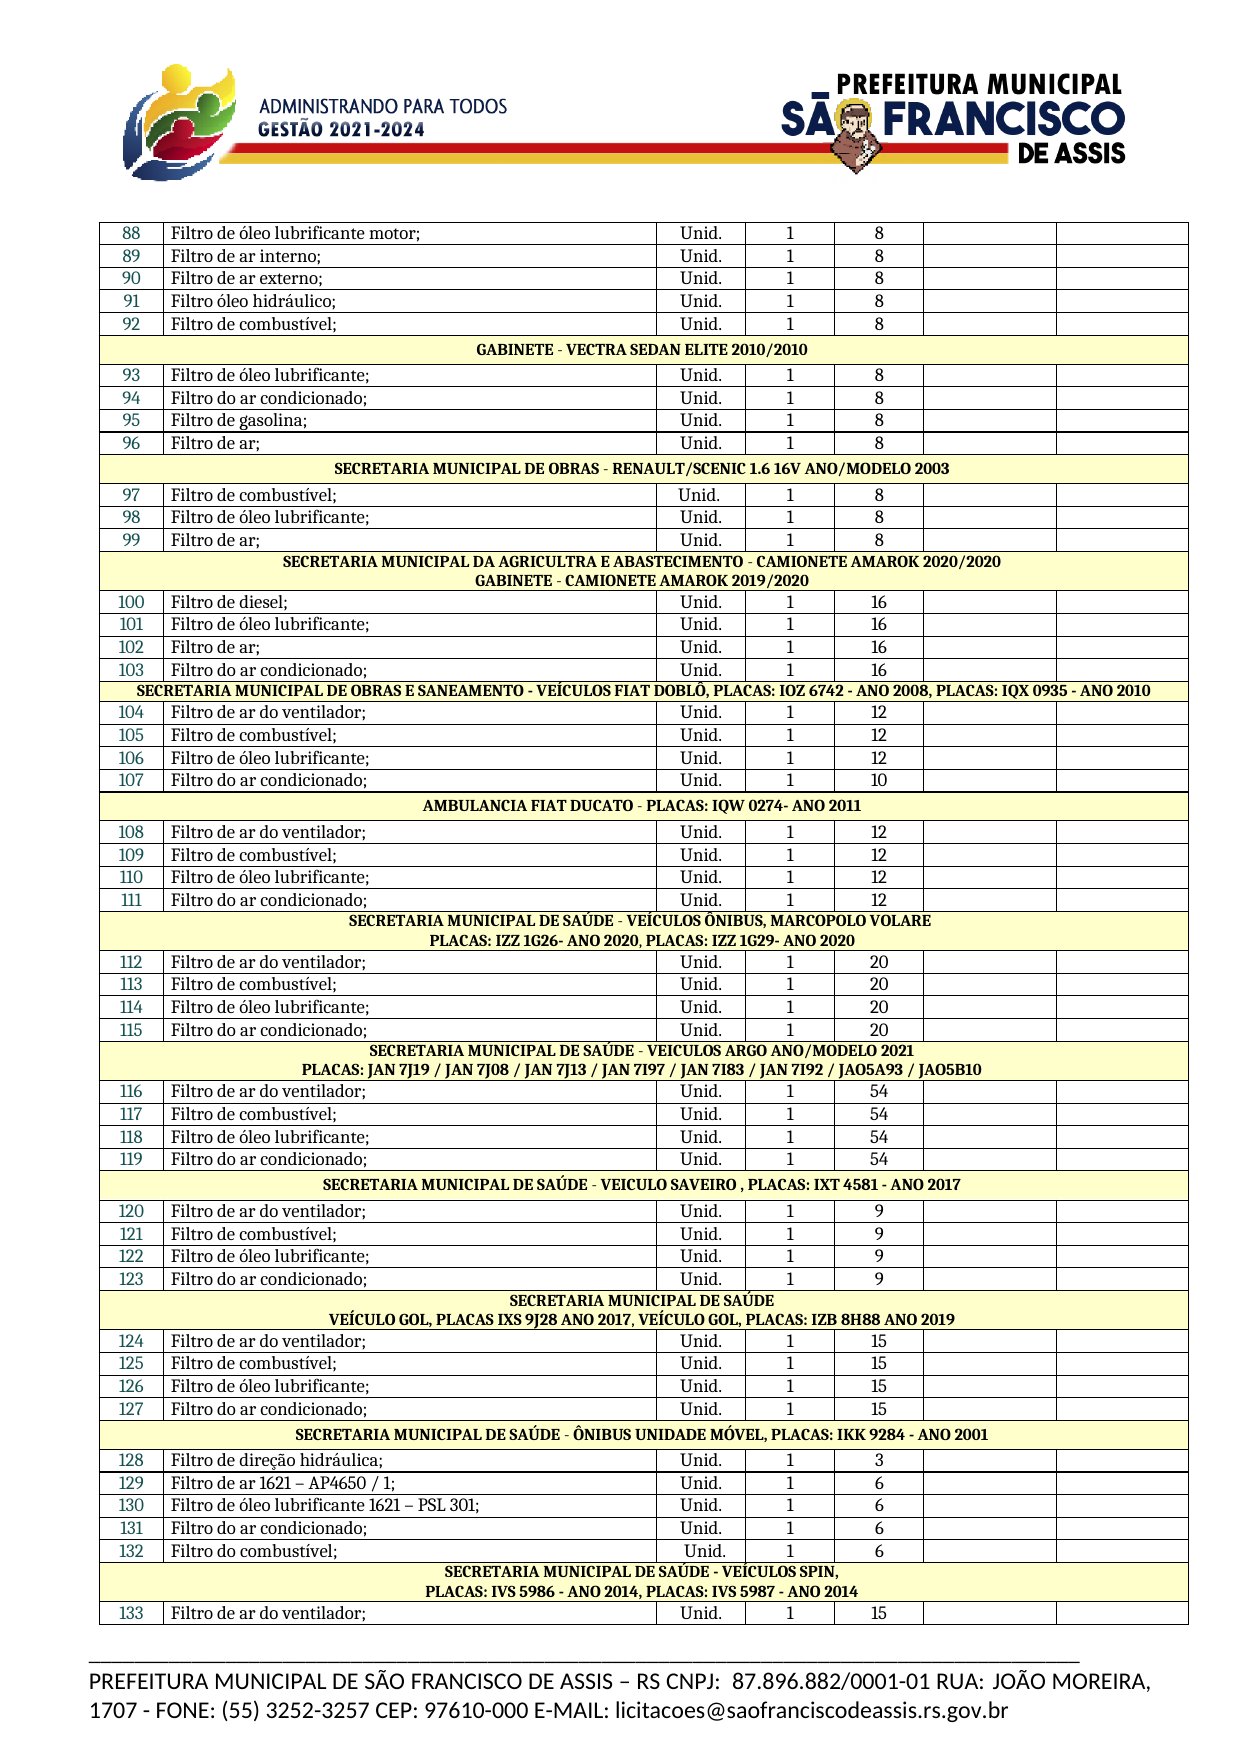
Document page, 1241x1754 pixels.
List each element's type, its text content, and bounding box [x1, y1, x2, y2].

table_cell 1 [746, 313, 834, 334]
table_cell [924, 1353, 1056, 1374]
table_cell [1057, 821, 1188, 843]
table_cell 120 [100, 1201, 163, 1222]
table_cell 133 [100, 1602, 163, 1624]
table_cell 1 [746, 747, 834, 769]
table_cell Filtro de combustível; [164, 974, 656, 995]
table_cell Unid. [657, 1081, 745, 1103]
table_cell [1057, 1104, 1188, 1125]
table_cell Unid. [657, 974, 745, 995]
table_cell 6 [835, 1473, 923, 1494]
table_cell [1057, 1602, 1188, 1624]
table_cell 116 [100, 1081, 163, 1103]
table_cell [924, 507, 1056, 528]
table_cell [924, 867, 1056, 888]
table_cell [924, 1473, 1056, 1494]
table_cell 10 [835, 770, 923, 791]
table_cell [94, 1517, 99, 1539]
table_cell 127 [100, 1398, 163, 1420]
table_cell Unid. [657, 387, 745, 409]
table_cell Unid. [657, 637, 745, 658]
table_cell Unid. [657, 1518, 745, 1539]
table_cell [1057, 290, 1188, 312]
table_cell Filtro de óleo lubrificante; [164, 1246, 656, 1267]
table_cell SECRETARIA MUNICIPAL DE SAÚDE - VEICULOS ARGO ANO/MODELO 2021 PLACAS: JAN 7J19 / JAN 7J08 / JAN 7J13 / JAN 7I97 / JAN 7I83 / JAN 7I92 / JAO5A93 / JAO5B10 [100, 1042, 1188, 1080]
table_cell 1 [746, 1223, 834, 1245]
table_cell [94, 1125, 99, 1148]
table_cell Filtro de ar do ventilador; [164, 951, 656, 973]
table_cell SECRETARIA MUNICIPAL DE OBRAS - RENAULT/SCENIC 1.6 16V ANO/MODELO 2003 [100, 455, 1188, 483]
table_cell [94, 454, 99, 483]
table_cell [1057, 1223, 1188, 1245]
table_cell 93 [100, 365, 163, 386]
table_cell 112 [100, 951, 163, 973]
table_cell 1 [746, 591, 834, 613]
table_cell Filtro de ar do ventilador; [164, 1602, 656, 1624]
table_cell Filtro de óleo lubrificante; [164, 747, 656, 769]
table_cell [924, 1268, 1056, 1290]
table_cell Filtro de óleo lubrificante; [164, 1376, 656, 1397]
table_cell [924, 268, 1056, 289]
table_cell Unid. [657, 507, 745, 528]
table_cell 1 [746, 1398, 834, 1420]
table_cell 9 [835, 1201, 923, 1222]
table_cell 115 [100, 1019, 163, 1041]
table_cell 15 [835, 1602, 923, 1624]
table_cell Filtro de ar externo; [164, 268, 656, 289]
table_cell [94, 506, 99, 528]
table_cell 1 [746, 1450, 834, 1471]
table_cell SECRETARIA MUNICIPAL DE SAÚDE - ÔNIBUS UNIDADE MÓVEL, PLACAS: IKK 9284 - ANO 2001 [100, 1421, 1188, 1449]
table_cell 12 [835, 844, 923, 866]
table_cell 102 [100, 637, 163, 658]
table_cell Unid. [657, 1268, 745, 1290]
table_cell 114 [100, 996, 163, 1018]
table_cell 117 [100, 1104, 163, 1125]
table_cell Filtro de combustível; [164, 1104, 656, 1125]
table_cell [1057, 637, 1188, 658]
table_cell [924, 1540, 1056, 1562]
table_cell [924, 365, 1056, 386]
table_cell [94, 1420, 99, 1449]
table_cell 1 [746, 614, 834, 636]
table_cell Unid. [657, 223, 745, 244]
table_cell 103 [100, 659, 163, 681]
table_cell [94, 1170, 99, 1199]
table_cell 54 [835, 1081, 923, 1103]
table_cell Unid. [657, 433, 745, 454]
table_cell Unid. [657, 702, 745, 723]
table_cell 8 [835, 410, 923, 431]
table_cell 123 [100, 1268, 163, 1290]
table_cell [94, 769, 99, 791]
table_cell Unid. [657, 725, 745, 746]
table_cell Filtro de combustível; [164, 844, 656, 866]
table_cell 130 [100, 1495, 163, 1517]
table_cell Unid. [657, 1201, 745, 1222]
table_cell 1 [746, 637, 834, 658]
table_cell Unid. [657, 770, 745, 791]
table_cell 1 [746, 844, 834, 866]
table_cell [1057, 1126, 1188, 1148]
table_cell [94, 312, 99, 334]
table_cell [94, 701, 99, 723]
table_cell 8 [835, 268, 923, 289]
table_cell 1 [746, 821, 834, 843]
table_cell [94, 1267, 99, 1290]
table_cell Unid. [657, 591, 745, 613]
table_cell Filtro óleo hidráulico; [164, 290, 656, 312]
table_cell Unid. [657, 1450, 745, 1471]
table_cell [924, 637, 1056, 658]
table_cell Unid. [657, 1376, 745, 1397]
table_cell [94, 289, 99, 312]
table_cell [924, 1081, 1056, 1103]
table_cell [1057, 507, 1188, 528]
table_cell SECRETARIA MUNICIPAL DE OBRAS E SANEAMENTO - VEÍCULOS FIAT DOBLÔ, PLACAS: IOZ 6742 - ANO 2008, PLACAS: IQX 0935 - ANO 2010 [100, 682, 1188, 701]
table_cell [94, 551, 99, 590]
table_cell [924, 410, 1056, 431]
table_cell 1 [746, 387, 834, 409]
table_cell 107 [100, 770, 163, 791]
table_cell Filtro de diesel; [164, 591, 656, 613]
table_cell Filtro de combustível; [164, 313, 656, 334]
table_cell [1057, 268, 1188, 289]
table_cell [1057, 747, 1188, 769]
table_cell Filtro de ar do ventilador; [164, 821, 656, 843]
table_cell [1057, 1330, 1188, 1352]
table_cell 1 [746, 951, 834, 973]
table_cell Filtro de óleo lubrificante; [164, 996, 656, 1018]
table_cell Filtro de ar do ventilador; [164, 1201, 656, 1222]
table_cell 126 [100, 1376, 163, 1397]
table_cell 110 [100, 867, 163, 888]
table_cell Unid. [657, 1223, 745, 1245]
table_cell [94, 386, 99, 409]
table_cell [1057, 614, 1188, 636]
table_cell Unid. [657, 290, 745, 312]
table_cell 121 [100, 1223, 163, 1245]
table_cell [924, 659, 1056, 681]
table_cell 8 [835, 245, 923, 267]
table_cell [94, 335, 99, 364]
table_cell [94, 1352, 99, 1374]
table_cell [924, 821, 1056, 843]
table_cell [1057, 410, 1188, 431]
table_cell 1 [746, 1104, 834, 1125]
table_cell SECRETARIA MUNICIPAL DE SAÚDE - VEICULO SAVEIRO , PLACAS: IXT 4581 - ANO 2017 [100, 1171, 1188, 1199]
table_cell 92 [100, 313, 163, 334]
table_cell 1 [746, 702, 834, 723]
table_cell Filtro de óleo lubrificante; [164, 614, 656, 636]
table_cell [94, 820, 99, 843]
table_cell [1057, 1268, 1188, 1290]
table_cell [94, 791, 99, 820]
table_cell 8 [835, 433, 923, 454]
table_cell 1 [746, 659, 834, 681]
table_cell [924, 1602, 1056, 1624]
table_cell [924, 223, 1056, 244]
table_cell [924, 1495, 1056, 1517]
table_cell [1057, 844, 1188, 866]
table_cell [1057, 1518, 1188, 1539]
table_cell [94, 995, 99, 1018]
table_cell 12 [835, 867, 923, 888]
table_cell [1057, 1450, 1188, 1471]
table_cell [924, 1223, 1056, 1245]
table_cell [924, 290, 1056, 312]
table_cell Filtro do ar condicionado; [164, 1019, 656, 1041]
table_cell [94, 911, 99, 950]
table_cell 1 [746, 1268, 834, 1290]
table_cell [94, 1080, 99, 1103]
table_cell Filtro de direção hidráulica; [164, 1450, 656, 1471]
table_cell [94, 431, 99, 454]
table_cell 1 [746, 1081, 834, 1103]
table_cell 1 [746, 889, 834, 911]
table_cell 8 [835, 507, 923, 528]
table_cell Unid. [657, 1353, 745, 1374]
table_cell 15 [835, 1398, 923, 1420]
table_cell Unid. [657, 313, 745, 334]
table_cell [1057, 702, 1188, 723]
table_cell 1 [746, 725, 834, 746]
table_cell 1 [746, 974, 834, 995]
table_cell Filtro do ar condicionado; [164, 1398, 656, 1420]
table_cell [924, 1201, 1056, 1222]
table_cell SECRETARIA MUNICIPAL DA AGRICULTRA E ABASTECIMENTO - CAMIONETE AMAROK 2020/2020 GABINETE - CAMIONETE AMAROK 2019/2020 [100, 552, 1188, 590]
table_cell 6 [835, 1518, 923, 1539]
table_cell 113 [100, 974, 163, 995]
table_cell 1 [746, 529, 834, 551]
table_cell 101 [100, 614, 163, 636]
table_cell 108 [100, 821, 163, 843]
table_cell Unid. [657, 268, 745, 289]
table_cell Unid. [657, 1495, 745, 1517]
table_cell Filtro de combustível; [164, 1223, 656, 1245]
table_cell [924, 245, 1056, 267]
table_cell 118 [100, 1126, 163, 1148]
table_cell Unid. [657, 1398, 745, 1420]
table_cell [924, 747, 1056, 769]
table_cell 95 [100, 410, 163, 431]
table_cell Unid. [657, 1540, 745, 1562]
table_cell 8 [835, 223, 923, 244]
table_cell Filtro de ar interno; [164, 245, 656, 267]
table_cell [1057, 387, 1188, 409]
table_cell [94, 724, 99, 746]
table_cell Unid. [657, 365, 745, 386]
table_cell 8 [835, 529, 923, 551]
table_cell [1057, 313, 1188, 334]
table_cell [1057, 484, 1188, 506]
table_cell [924, 1126, 1056, 1148]
table_cell [94, 528, 99, 551]
table_cell 12 [835, 821, 923, 843]
table_cell [924, 1019, 1056, 1041]
table_cell Unid. [657, 1019, 745, 1041]
table_cell Unid. [657, 1246, 745, 1267]
table_cell 6 [835, 1540, 923, 1562]
table_cell Unid. [657, 821, 745, 843]
table_cell Filtro de combustível; [164, 725, 656, 746]
table_cell 8 [835, 484, 923, 506]
table_cell [94, 613, 99, 636]
table_cell [924, 529, 1056, 551]
table_cell Unid. [657, 1602, 745, 1624]
table_cell 12 [835, 889, 923, 911]
table_cell 98 [100, 507, 163, 528]
table_cell 1 [746, 1246, 834, 1267]
table_cell [1057, 996, 1188, 1018]
table_cell 15 [835, 1353, 923, 1374]
table_cell Filtro de ar 1621 – AP4650 / 1; [164, 1473, 656, 1494]
table_cell 16 [835, 637, 923, 658]
table_cell Filtro do ar condicionado; [164, 1518, 656, 1539]
table_cell [924, 591, 1056, 613]
table_cell [94, 950, 99, 973]
table_cell [94, 658, 99, 681]
table_cell [94, 1148, 99, 1170]
table_cell [924, 433, 1056, 454]
table_cell Filtro do ar condicionado; [164, 1268, 656, 1290]
table_cell 54 [835, 1149, 923, 1170]
table_cell 89 [100, 245, 163, 267]
table_cell 1 [746, 867, 834, 888]
table_cell [94, 636, 99, 658]
table_cell 1 [746, 433, 834, 454]
table_cell [1057, 1019, 1188, 1041]
table_cell 90 [100, 268, 163, 289]
table_cell 105 [100, 725, 163, 746]
table_cell [94, 1562, 99, 1601]
table_cell 15 [835, 1330, 923, 1352]
table_cell Filtro de ar; [164, 637, 656, 658]
table_cell [94, 1601, 99, 1624]
table_cell [94, 1290, 99, 1329]
table_cell 1 [746, 770, 834, 791]
table_cell 3 [835, 1450, 923, 1471]
table_cell [924, 1149, 1056, 1170]
table_cell Filtro de ar; [164, 433, 656, 454]
table_cell Unid. [657, 1330, 745, 1352]
table_cell Unid. [657, 410, 745, 431]
table_cell [94, 1329, 99, 1352]
table_cell Filtro de ar; [164, 529, 656, 551]
table_cell [94, 1245, 99, 1267]
table_cell [94, 1397, 99, 1420]
table_cell 106 [100, 747, 163, 769]
table_cell [94, 1222, 99, 1245]
table_cell [924, 1450, 1056, 1471]
table_cell SECRETARIA MUNICIPAL DE SAÚDE - VEÍCULOS ÔNIBUS, MARCOPOLO VOLARE PLACAS: IZZ 1G26- ANO 2020, PLACAS: IZZ 1G29- ANO 2020 [100, 912, 1188, 950]
table_cell Unid. [657, 844, 745, 866]
table_cell Filtro de óleo lubrificante; [164, 507, 656, 528]
table_cell [924, 614, 1056, 636]
table_cell [1057, 1201, 1188, 1222]
table_cell [94, 1494, 99, 1517]
table_cell Unid. [657, 529, 745, 551]
table_cell Unid. [657, 1126, 745, 1148]
table_cell [1057, 659, 1188, 681]
table_cell 9 [835, 1246, 923, 1267]
table_cell 1 [746, 245, 834, 267]
table_cell [1057, 725, 1188, 746]
table_cell 88 [100, 223, 163, 244]
table_cell Filtro de gasolina; [164, 410, 656, 431]
table_cell [1057, 1081, 1188, 1103]
table_cell Unid. [657, 747, 745, 769]
table_cell 1 [746, 1149, 834, 1170]
table_cell Filtro do ar condicionado; [164, 387, 656, 409]
table_cell 1 [746, 410, 834, 431]
table_cell [924, 1376, 1056, 1397]
table_cell [1057, 770, 1188, 791]
table_cell Filtro de óleo lubrificante motor; [164, 223, 656, 244]
table_cell [94, 1103, 99, 1125]
table_cell Unid. [657, 867, 745, 888]
table_cell 1 [746, 1019, 834, 1041]
table_cell 129 [100, 1473, 163, 1494]
table_cell [1057, 591, 1188, 613]
table_cell [1057, 1149, 1188, 1170]
table_cell Filtro de ar do ventilador; [164, 702, 656, 723]
table_cell [94, 1471, 99, 1494]
table_cell 54 [835, 1104, 923, 1125]
table_cell 104 [100, 702, 163, 723]
table_cell 8 [835, 290, 923, 312]
table_cell Unid. [657, 996, 745, 1018]
table_cell Filtro do combustível; [164, 1540, 656, 1562]
table_cell 1 [746, 996, 834, 1018]
table_cell Filtro de ar do ventilador; [164, 1330, 656, 1352]
table_cell 1 [746, 1201, 834, 1222]
table_cell 1 [746, 1518, 834, 1539]
table_cell 6 [835, 1495, 923, 1517]
table_cell AMBULANCIA FIAT DUCATO - PLACAS: IQW 0274- ANO 2011 [100, 793, 1188, 820]
table_cell [1057, 433, 1188, 454]
table_cell [924, 770, 1056, 791]
table_cell [94, 746, 99, 769]
table_cell [94, 244, 99, 267]
table_cell Unid. [657, 614, 745, 636]
table_cell [94, 1018, 99, 1041]
table_cell 109 [100, 844, 163, 866]
table_cell [94, 681, 99, 701]
table_cell Unid. [657, 1149, 745, 1170]
table_cell 1 [746, 223, 834, 244]
table_cell 111 [100, 889, 163, 911]
table_cell 94 [100, 387, 163, 409]
table_cell 8 [835, 365, 923, 386]
table_cell [94, 843, 99, 866]
table_cell [924, 1104, 1056, 1125]
table_cell Filtro do ar condicionado; [164, 889, 656, 911]
table_cell 12 [835, 725, 923, 746]
table_cell 16 [835, 614, 923, 636]
table_cell 131 [100, 1518, 163, 1539]
table_cell Unid. [657, 889, 745, 911]
table_cell [1057, 951, 1188, 973]
table_cell [1057, 365, 1188, 386]
table_cell [94, 1375, 99, 1397]
table_cell [924, 1518, 1056, 1539]
table_cell [924, 889, 1056, 911]
table_cell [94, 590, 99, 613]
table_cell [1057, 974, 1188, 995]
table_cell [1057, 1246, 1188, 1267]
table_cell 1 [746, 484, 834, 506]
table_cell 1 [746, 1330, 834, 1352]
table_cell [94, 1041, 99, 1080]
table_cell [924, 844, 1056, 866]
table_cell 9 [835, 1268, 923, 1290]
table_cell 124 [100, 1330, 163, 1352]
table_cell 96 [100, 433, 163, 454]
table_cell 16 [835, 591, 923, 613]
table_cell Unid. [657, 245, 745, 267]
table_cell [94, 222, 99, 244]
table_cell [1057, 1376, 1188, 1397]
table_cell 8 [835, 387, 923, 409]
table_cell 1 [746, 268, 834, 289]
table_cell Filtro de óleo lubrificante; [164, 867, 656, 888]
table_cell [94, 1200, 99, 1222]
table_cell 12 [835, 747, 923, 769]
table_cell [1057, 1495, 1188, 1517]
table_cell 54 [835, 1126, 923, 1148]
table_cell 1 [746, 1473, 834, 1494]
table_cell [924, 1246, 1056, 1267]
table_cell 132 [100, 1540, 163, 1562]
table_cell [1057, 1353, 1188, 1374]
table_cell 1 [746, 1540, 834, 1562]
table_cell [924, 996, 1056, 1018]
table_cell SECRETARIA MUNICIPAL DE SAÚDE - VEÍCULOS SPIN, PLACAS: IVS 5986 - ANO 2014, PLACAS: IVS 5987 - ANO 2014 [100, 1563, 1188, 1601]
table_cell Unid. [657, 659, 745, 681]
table_cell 1 [746, 290, 834, 312]
table_cell [94, 1539, 99, 1562]
table_cell [1057, 867, 1188, 888]
table_cell Filtro de óleo lubrificante; [164, 365, 656, 386]
table_cell [924, 387, 1056, 409]
table_cell 1 [746, 365, 834, 386]
table_cell Unid. [657, 951, 745, 973]
table_cell [924, 725, 1056, 746]
table_cell 9 [835, 1223, 923, 1245]
table_cell [94, 483, 99, 506]
table_cell 125 [100, 1353, 163, 1374]
table_cell [924, 1330, 1056, 1352]
table_cell 122 [100, 1246, 163, 1267]
table_cell SECRETARIA MUNICIPAL DE SAÚDE VEÍCULO GOL, PLACAS IXS 9J28 ANO 2017, VEÍCULO GOL, PLACAS: IZB 8H88 ANO 2019 [100, 1291, 1188, 1329]
table_cell [924, 702, 1056, 723]
table_cell [1057, 889, 1188, 911]
table_cell [924, 313, 1056, 334]
table_cell 91 [100, 290, 163, 312]
table_cell Unid. [657, 1104, 745, 1125]
table_cell [1057, 1540, 1188, 1562]
table_cell Filtro do ar condicionado; [164, 1149, 656, 1170]
table_cell [94, 888, 99, 911]
table_cell [1057, 223, 1188, 244]
table_cell Unid. [657, 484, 745, 506]
table_cell [1057, 529, 1188, 551]
table_cell 15 [835, 1376, 923, 1397]
table_cell [1057, 1398, 1188, 1420]
table_cell 1 [746, 1353, 834, 1374]
table_cell 1 [746, 507, 834, 528]
table_cell 8 [835, 313, 923, 334]
table_cell [94, 1449, 99, 1471]
table_cell [924, 951, 1056, 973]
table_cell 1 [746, 1376, 834, 1397]
table_cell [94, 267, 99, 289]
table_cell [1057, 1473, 1188, 1494]
table_cell [94, 866, 99, 888]
table_cell Filtro do ar condicionado; [164, 770, 656, 791]
table_cell 12 [835, 702, 923, 723]
table_cell GABINETE - VECTRA SEDAN ELITE 2010/2010 [100, 336, 1188, 364]
table_cell [1057, 245, 1188, 267]
table_cell Unid. [657, 1473, 745, 1494]
table_cell Filtro do ar condicionado; [164, 659, 656, 681]
table_cell 20 [835, 951, 923, 973]
table_cell Filtro de ar do ventilador; [164, 1081, 656, 1103]
table_cell 20 [835, 974, 923, 995]
table_cell 1 [746, 1602, 834, 1624]
table_cell 1 [746, 1126, 834, 1148]
table_cell 97 [100, 484, 163, 506]
table_cell [94, 409, 99, 431]
table_cell 119 [100, 1149, 163, 1170]
table_cell [924, 484, 1056, 506]
table_cell 99 [100, 529, 163, 551]
table_cell 128 [100, 1450, 163, 1471]
table_cell Filtro de combustível; [164, 1353, 656, 1374]
table_cell [94, 364, 99, 386]
table_cell 20 [835, 1019, 923, 1041]
table_cell 100 [100, 591, 163, 613]
table_cell [924, 1398, 1056, 1420]
table_cell [924, 974, 1056, 995]
table_cell Filtro de combustível; [164, 484, 656, 506]
table_cell 20 [835, 996, 923, 1018]
table_cell [94, 973, 99, 995]
table_cell Filtro de óleo lubrificante; [164, 1126, 656, 1148]
table_cell Filtro de óleo lubrificante 1621 – PSL 301; [164, 1495, 656, 1517]
table_cell 16 [835, 659, 923, 681]
table_cell 1 [746, 1495, 834, 1517]
